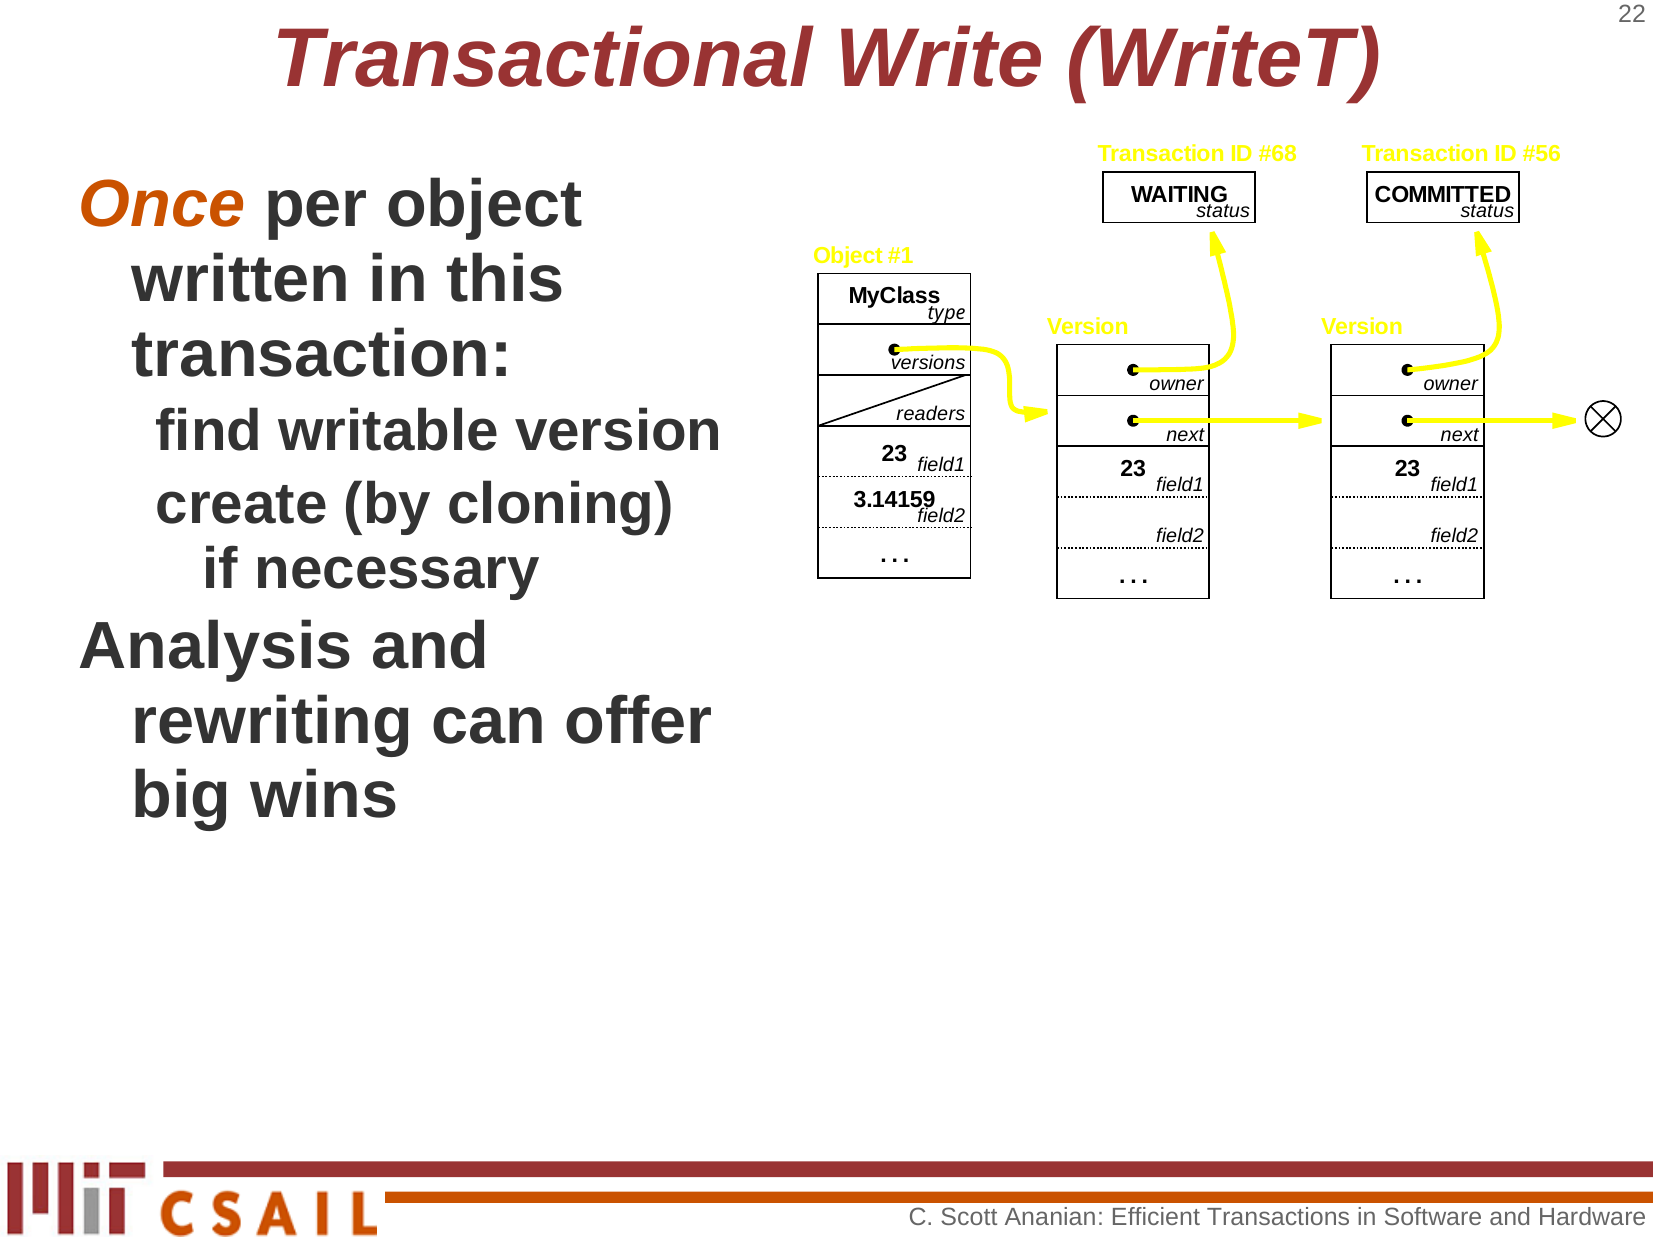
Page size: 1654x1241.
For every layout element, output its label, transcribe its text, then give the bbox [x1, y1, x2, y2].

list Once per object written in this transaction: find writable version create (by cloning) if necessary Analysis and rewriting can offer big wins [61, 166, 726, 1147]
picture [0, 1155, 377, 1237]
title Transactional Write (WriteT) [121, 0, 1534, 115]
picture [756, 79, 1653, 650]
